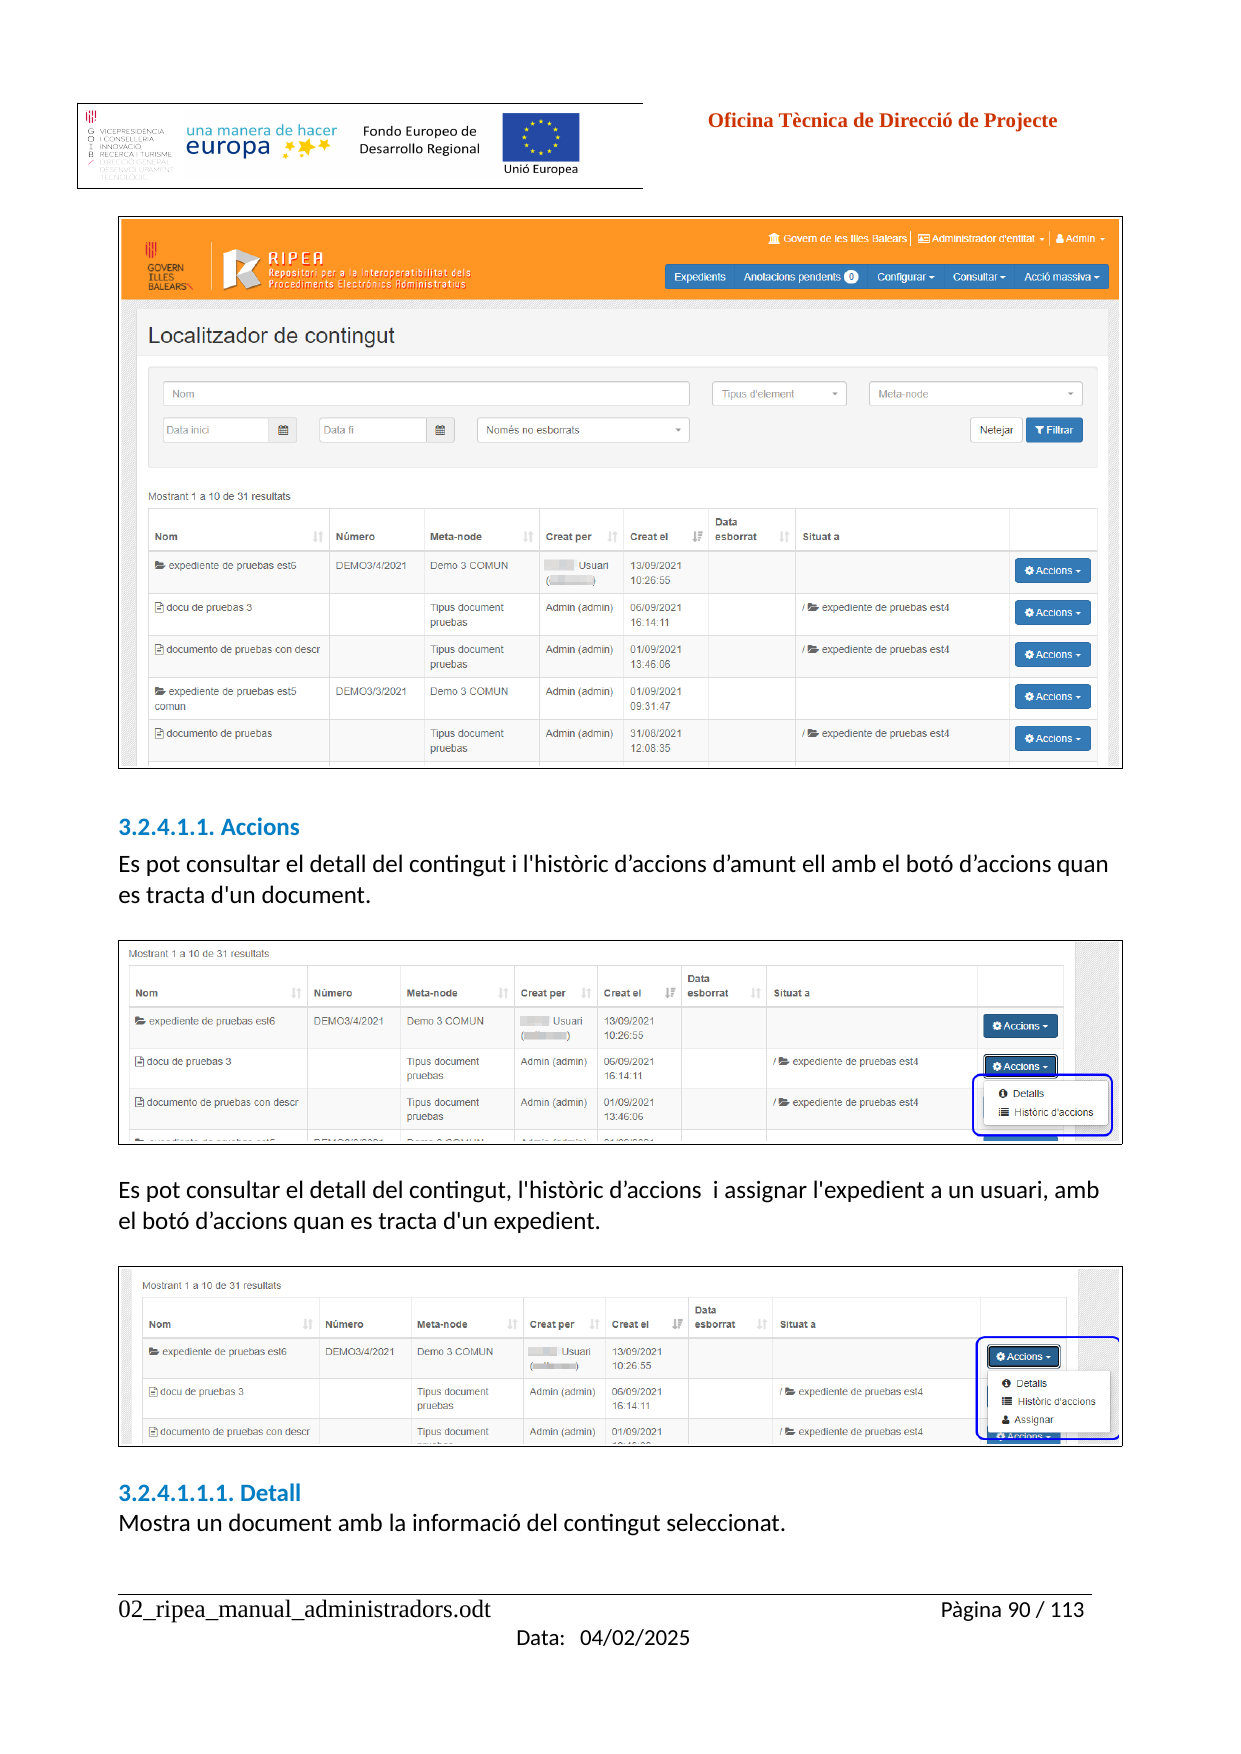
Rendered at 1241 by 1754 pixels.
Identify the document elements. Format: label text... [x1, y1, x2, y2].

subtitle 3.2.4.1.1.1. Detall [118, 1477, 1122, 1507]
picture [121, 219, 1119, 766]
text Es pot consultar el detall del contingut i l'històric d’accions d’amunt ell amb el botó d’accions quan es tracta d'un document. [118, 848, 1122, 909]
picture [82, 108, 178, 182]
text Es pot consultar el detall del contingut, l'històric d’accions i assignar l'expedient a un usuari, amb el botó d’accions quan es tracta d'un expedient. [118, 1174, 1122, 1236]
picture [184, 108, 585, 182]
text Mostra un document amb la informació del contingut seleccionat. [118, 1507, 1122, 1538]
picture [121, 942, 1119, 1141]
picture [121, 1269, 1119, 1444]
subtitle 3.2.4.1.1. Accions [118, 811, 1122, 842]
